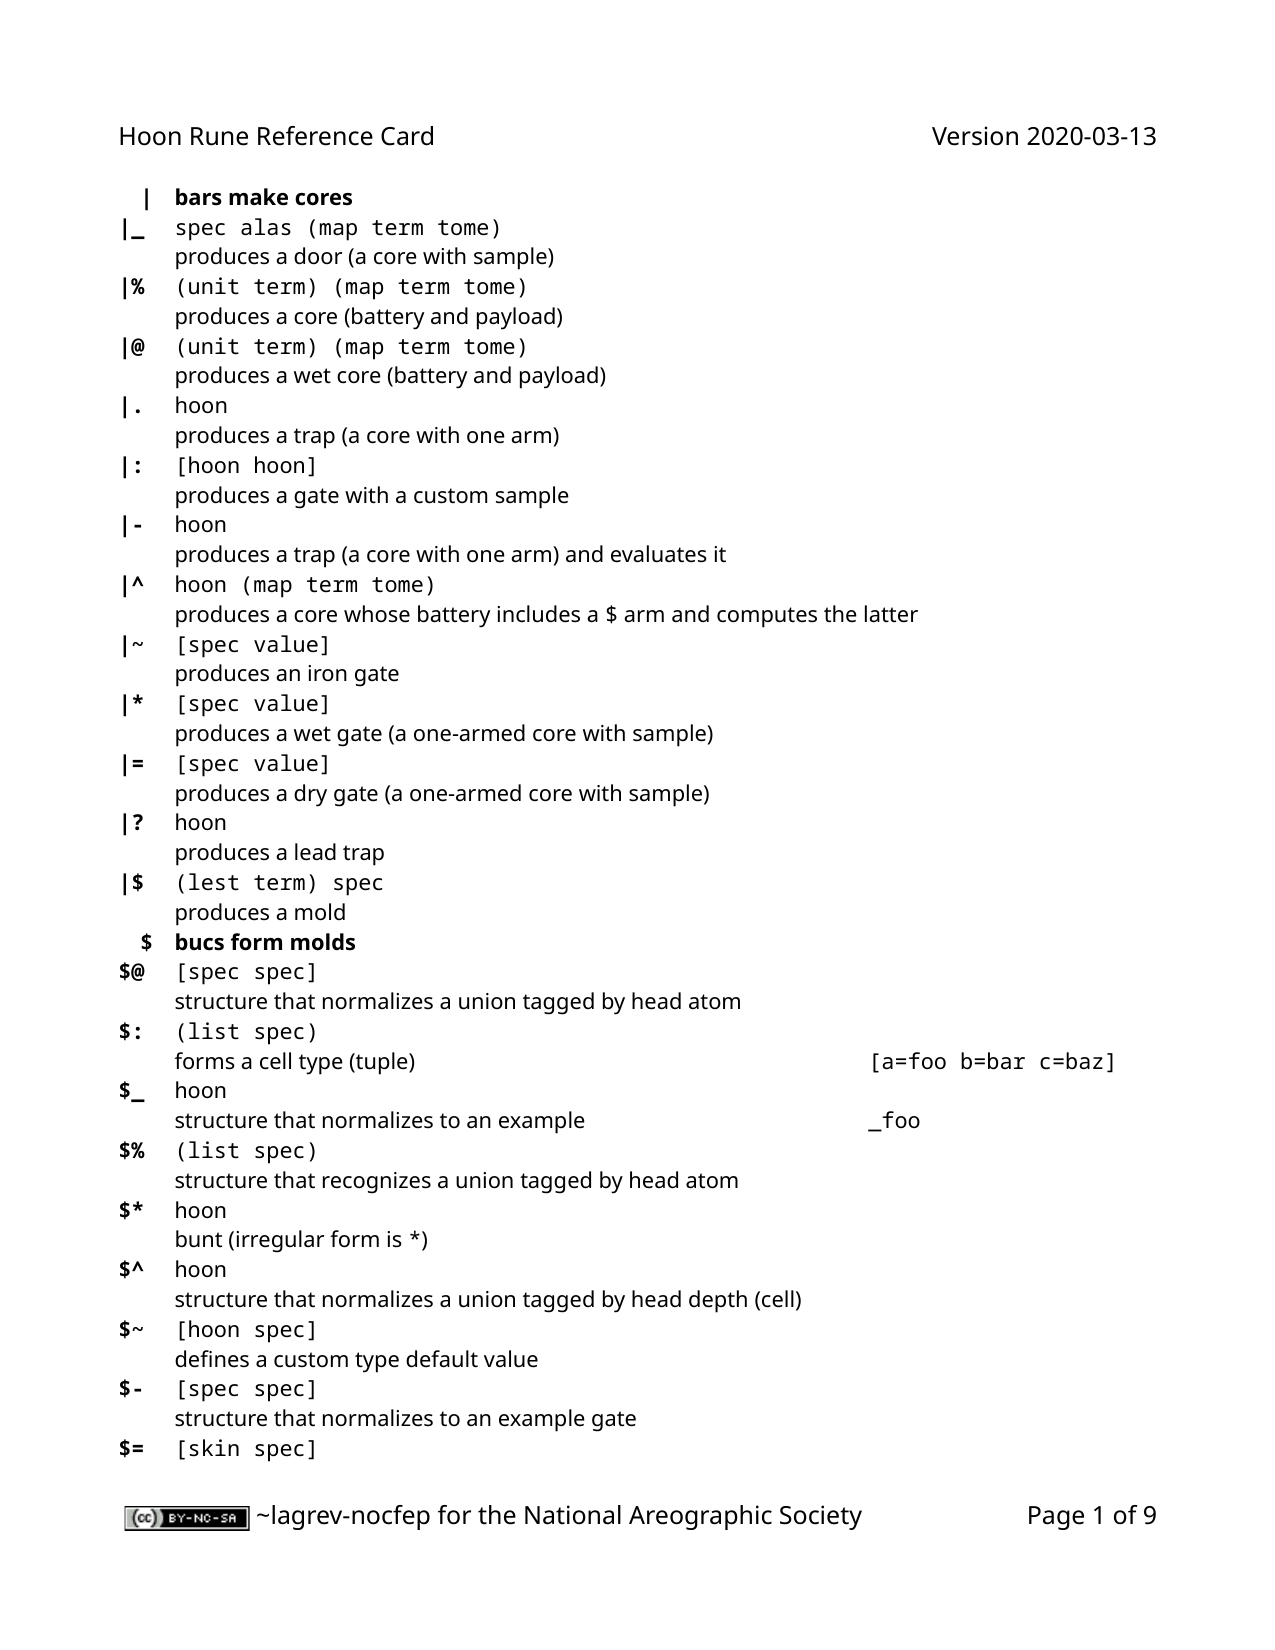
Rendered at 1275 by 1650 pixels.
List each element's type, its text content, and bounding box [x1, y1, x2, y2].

table_cell spec alas (map term tome) [174, 211, 1157, 241]
table_cell [118, 539, 174, 569]
table_cell |. [118, 390, 174, 420]
table_cell [118, 241, 174, 271]
table_cell produces a lead trap [174, 837, 1157, 867]
table_cell $_ [118, 1075, 174, 1105]
table_cell hoon [174, 1075, 868, 1105]
table_cell |~ [118, 629, 174, 658]
table_cell [spec value] [174, 748, 1157, 777]
table_cell $@ [118, 956, 174, 986]
table_cell |* [118, 688, 174, 718]
table_cell |? [118, 807, 174, 837]
table_cell structure that normalizes to an example [174, 1105, 868, 1135]
table_cell hoon (map term tome) [174, 569, 1157, 599]
table_cell [118, 778, 174, 807]
table_cell [118, 1224, 174, 1254]
table_cell structure that recognizes a union tagged by head atom [174, 1165, 1157, 1194]
table_cell [868, 1433, 1157, 1463]
table_cell [118, 1403, 174, 1433]
table_cell (list spec) [174, 1016, 868, 1046]
table_cell [118, 1046, 174, 1075]
table_cell [118, 360, 174, 390]
table_cell [118, 1165, 174, 1194]
table_cell |: [118, 450, 174, 479]
table_cell produces a wet gate (a one-armed core with sample) [174, 718, 1157, 748]
table_cell [118, 420, 174, 450]
table_cell produces an iron gate [174, 658, 1157, 688]
table_cell structure that normalizes a union tagged by head atom [174, 986, 1157, 1016]
table_cell _foo [868, 1105, 1157, 1135]
table_cell $% [118, 1135, 174, 1165]
table_cell [skin spec] [174, 1433, 868, 1463]
table_cell [118, 1105, 174, 1135]
table_cell [a=foo b=bar c=baz] [868, 1046, 1157, 1075]
table_cell [118, 658, 174, 688]
table_cell |% [118, 271, 174, 301]
table_cell produces a wet core (battery and payload) [174, 360, 1157, 390]
table_cell produces a core whose battery includes a $ arm and computes the latter [174, 599, 1157, 628]
table_cell [868, 1016, 1157, 1046]
table_cell hoon [174, 390, 1157, 420]
table_cell [118, 599, 174, 628]
table_cell $- [118, 1373, 174, 1403]
table_cell forms a cell type (tuple) [174, 1046, 868, 1075]
table_cell $: [118, 1016, 174, 1046]
table_cell $^ [118, 1254, 174, 1284]
table_cell [118, 301, 174, 331]
table_cell |= [118, 748, 174, 777]
table_cell (unit term) (map term tome) [174, 271, 1157, 301]
table_cell [spec value] [174, 688, 1157, 718]
table_cell produces a door (a core with sample) [174, 241, 1157, 271]
table_header | [118, 182, 174, 211]
table_cell [118, 480, 174, 509]
table_cell $= [118, 1433, 174, 1463]
picture [124, 1506, 250, 1531]
table_cell (list spec) [174, 1135, 1157, 1165]
table_cell hoon [174, 509, 1157, 539]
table_cell [hoon hoon] [174, 450, 1157, 479]
table_cell produces a trap (a core with one arm) [174, 420, 1157, 450]
table_cell produces a gate with a custom sample [174, 480, 1157, 509]
table_cell $~ [118, 1314, 174, 1343]
table_cell hoon [174, 1195, 1157, 1224]
table_cell $ [118, 926, 174, 956]
table_cell [spec spec] [174, 956, 1157, 986]
table_cell [118, 837, 174, 867]
table_cell [868, 1075, 1157, 1105]
table_cell bunt (irregular form is *) [174, 1224, 1157, 1254]
table_cell [spec value] [174, 629, 1157, 658]
table_cell |_ [118, 211, 174, 241]
table_cell produces a mold [174, 897, 1157, 926]
table_cell |$ [118, 867, 174, 897]
table_cell [spec spec] [174, 1373, 1157, 1403]
table_cell produces a dry gate (a one-armed core with sample) [174, 778, 1157, 807]
table_cell hoon [174, 1254, 1157, 1284]
table_cell structure that normalizes a union tagged by head depth (cell) [174, 1284, 1157, 1314]
table_cell produces a core (battery and payload) [174, 301, 1157, 331]
table_cell defines a custom type default value [174, 1344, 1157, 1373]
table_header bars make cores [174, 182, 1157, 211]
table_cell (lest term) spec [174, 867, 1157, 897]
table_cell [118, 1344, 174, 1373]
table_cell |@ [118, 331, 174, 360]
table_cell [118, 897, 174, 926]
table_cell |^ [118, 569, 174, 599]
table_cell bucs form molds [174, 926, 1157, 956]
table_cell [hoon spec] [174, 1314, 1157, 1343]
table_cell [118, 1284, 174, 1314]
table_cell (unit term) (map term tome) [174, 331, 1157, 360]
table_cell $* [118, 1195, 174, 1224]
table_cell structure that normalizes to an example gate [174, 1403, 1157, 1433]
table_cell produces a trap (a core with one arm) and evaluates it [174, 539, 1157, 569]
table_cell [118, 718, 174, 748]
table_cell hoon [174, 807, 1157, 837]
table_cell |- [118, 509, 174, 539]
table_cell [118, 986, 174, 1016]
